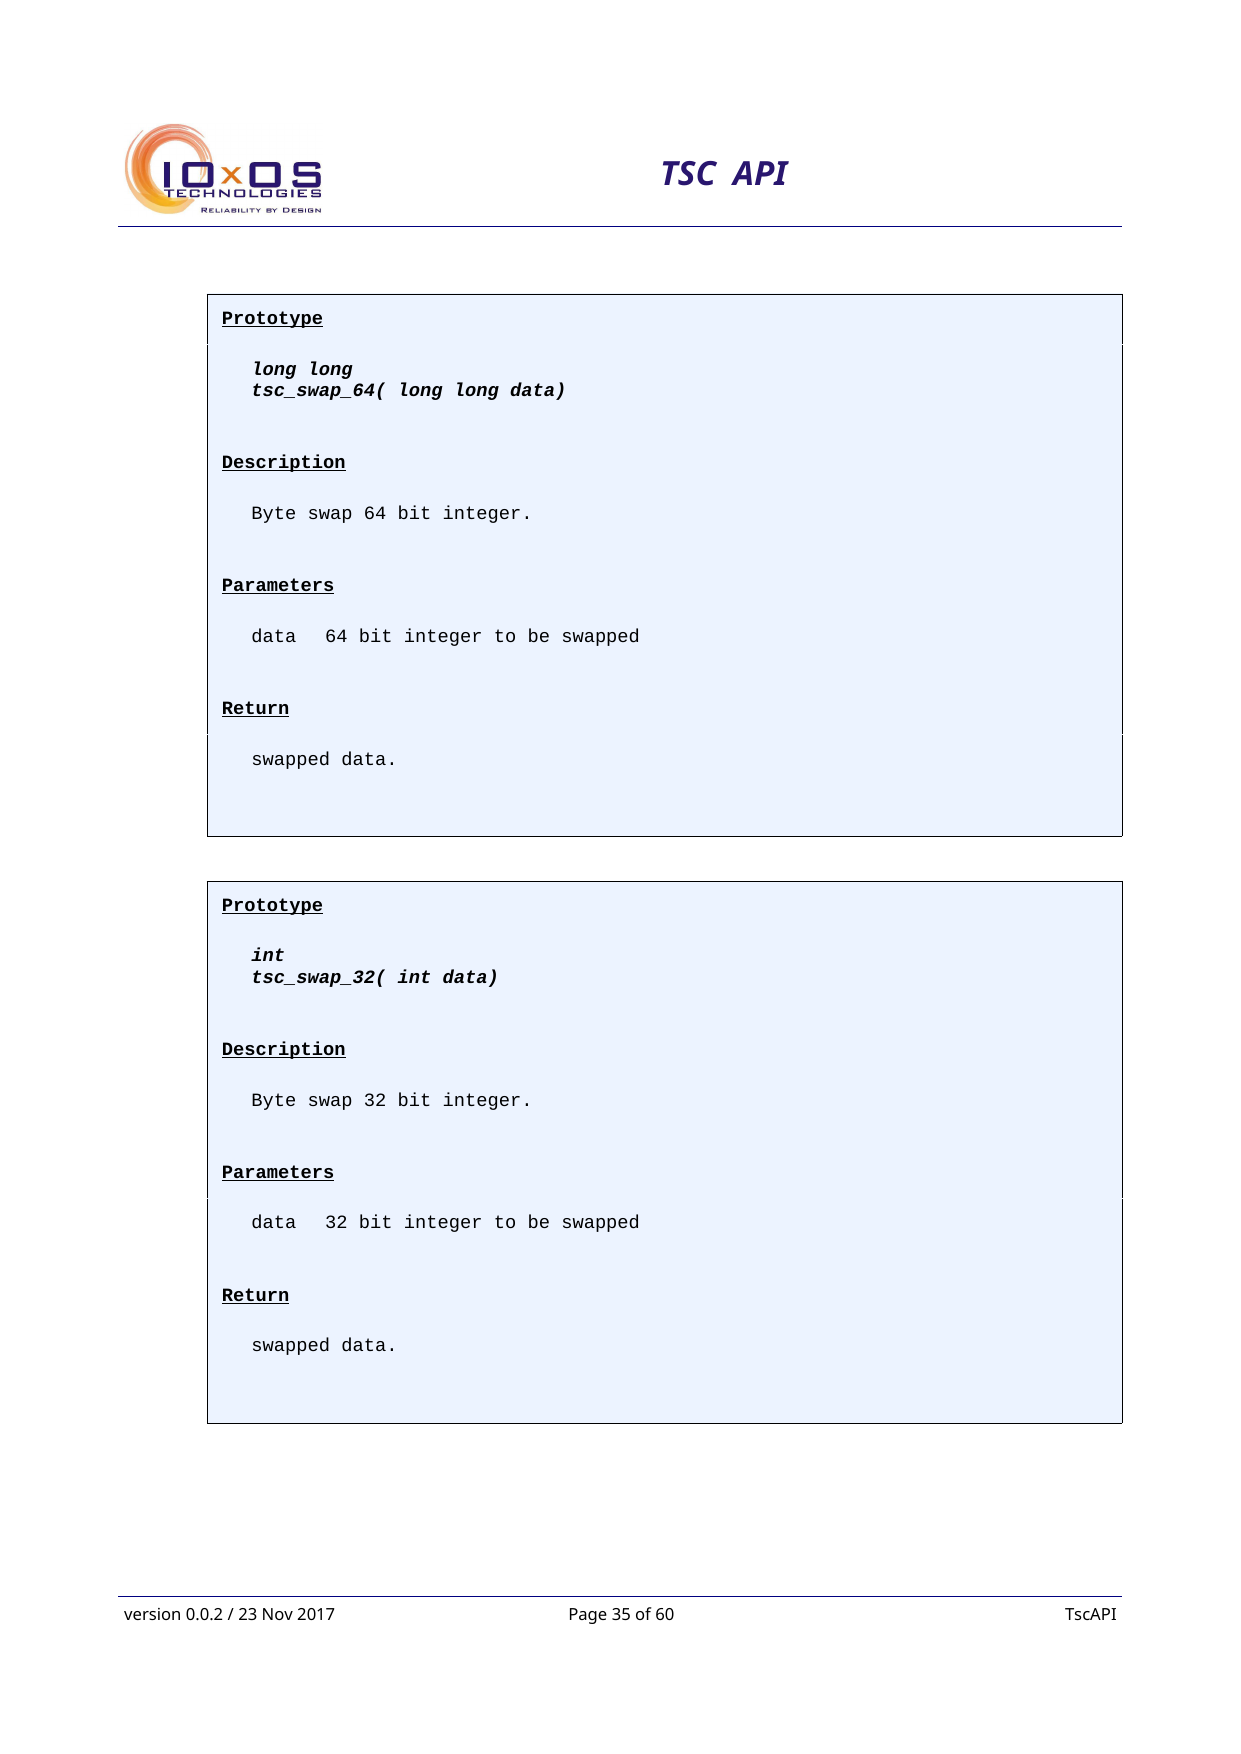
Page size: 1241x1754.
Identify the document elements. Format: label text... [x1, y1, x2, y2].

subtitle Parameters [208, 561, 1122, 612]
subtitle Parameters [208, 1148, 1122, 1198]
subtitle Return [208, 684, 1122, 734]
text Prototype [208, 295, 1122, 344]
text swapped data. [208, 734, 1122, 785]
text tsc_swap_64( long long data) [208, 381, 1122, 402]
subtitle Return [208, 1271, 1122, 1321]
text long long [208, 344, 1122, 381]
text Byte swap 32 bit integer. [208, 1076, 1122, 1112]
picture [123, 123, 323, 217]
text Prototype [208, 882, 1122, 931]
text swapped data. [208, 1321, 1122, 1372]
text data 32 bit integer to be swapped [208, 1198, 1122, 1234]
text int [208, 931, 1122, 967]
subtitle Description [208, 438, 1122, 489]
text Byte swap 64 bit integer. [208, 489, 1122, 525]
text tsc_swap_32( int data) [208, 967, 1122, 989]
text data 64 bit integer to be swapped [208, 612, 1122, 648]
subtitle Description [208, 1025, 1122, 1076]
